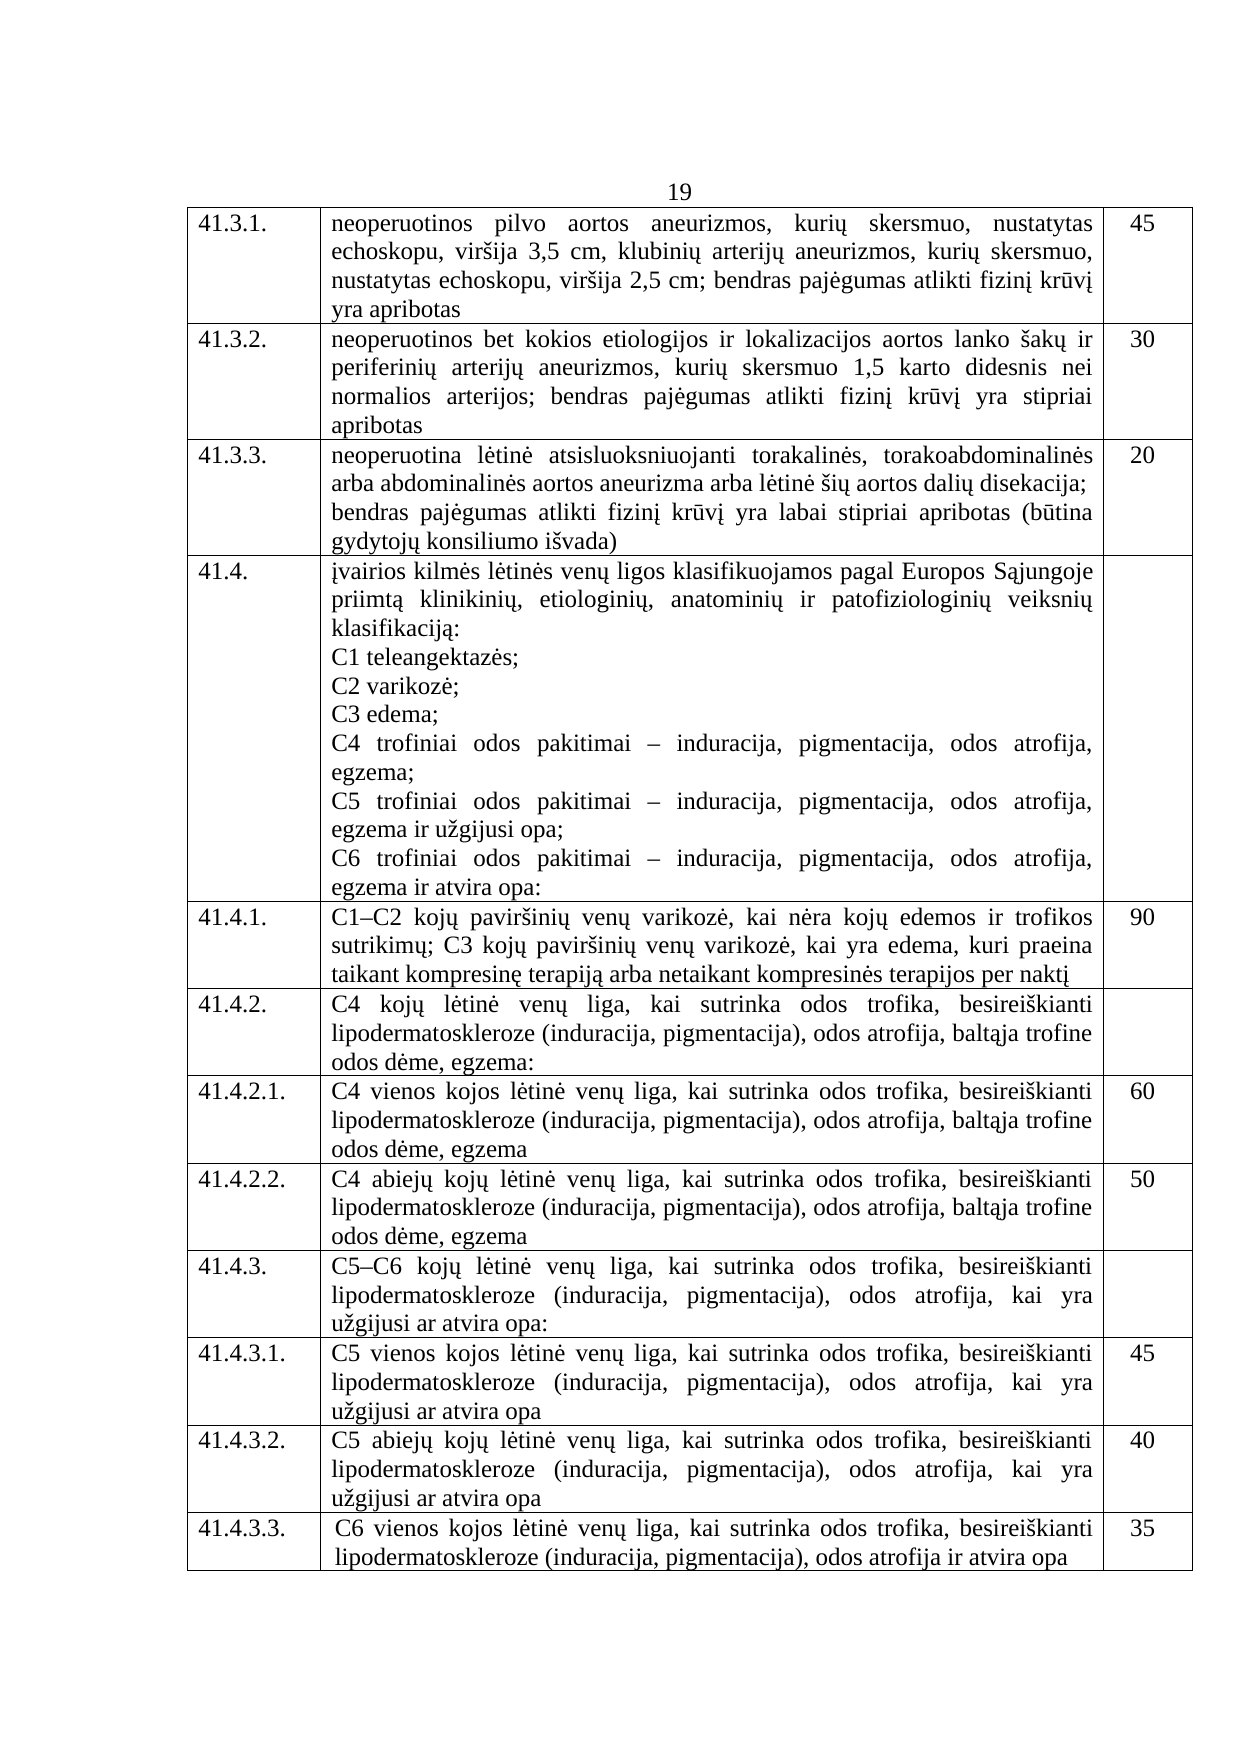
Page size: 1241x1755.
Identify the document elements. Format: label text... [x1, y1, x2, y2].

table_cell C5–C6 kojų lėtinė venų liga, kai sutrinka odos trofika, besireiškianti lipodermatoskleroze (induracija, pigmentacija), odos atrofija, kai yra užgijusi ar atvira opa: [321, 1251, 1103, 1337]
table_cell C4 kojų lėtinė venų liga, kai sutrinka odos trofika, besireiškianti lipodermatoskleroze (induracija, pigmentacija), odos atrofija, baltąja trofine odos dėme, egzema: [321, 989, 1103, 1075]
table_cell 45 [1104, 208, 1192, 323]
table_cell 20 [1104, 440, 1192, 555]
table_cell [1104, 1251, 1192, 1337]
table_cell C5 vienos kojos lėtinė venų liga, kai sutrinka odos trofika, besireiškianti lipodermatoskleroze (induracija, pigmentacija), odos atrofija, kai yra užgijusi ar atvira opa [321, 1338, 1103, 1424]
table_cell C4 vienos kojos lėtinė venų liga, kai sutrinka odos trofika, besireiškianti lipodermatoskleroze (induracija, pigmentacija), odos atrofija, baltąja trofine odos dėme, egzema [321, 1076, 1103, 1163]
table_cell C6 vienos kojos lėtinė venų liga, kai sutrinka odos trofika, besireiškianti lipodermatoskleroze (induracija, pigmentacija), odos atrofija ir atvira opa [321, 1513, 1103, 1570]
table_cell neoperuotina lėtinė atsisluoksniuojanti torakalinės, torakoabdominalinės arba abdominalinės aortos aneurizma arba lėtinė šių aortos dalių disekacija; bendras pajėgumas atlikti fizinį krūvį yra labai stipriai apribotas (būtina gydytojų konsiliumo išvada) [321, 440, 1103, 555]
table_cell C4 abiejų kojų lėtinė venų liga, kai sutrinka odos trofika, besireiškianti lipodermatoskleroze (induracija, pigmentacija), odos atrofija, baltąja trofine odos dėme, egzema [321, 1164, 1103, 1250]
table_cell [1104, 989, 1192, 1075]
table_cell 40 [1104, 1426, 1192, 1512]
table_cell 41.4.2. [188, 989, 320, 1075]
table_cell 41.4.3.2. [188, 1426, 320, 1512]
table_cell įvairios kilmės lėtinės venų ligos klasifikuojamos pagal Europos Sąjungoje priimtą klinikinių, etiologinių, anatominių ir patofiziologinių veiksnių klasifikaciją: C1 teleangektazės; C2 varikozė; C3 edema; C4 trofiniai odos pakitimai – induracija, pigmentacija, odos atrofija, egzema; C5 trofiniai odos pakitimai – induracija, pigmentacija, odos atrofija, egzema ir užgijusi opa; C6 trofiniai odos pakitimai – induracija, pigmentacija, odos atrofija, egzema ir atvira opa: [321, 556, 1103, 901]
table_cell 60 [1104, 1076, 1192, 1163]
table_cell 41.4.2.2. [188, 1164, 320, 1250]
table_cell 41.4.3. [188, 1251, 320, 1337]
table_cell 45 [1104, 1338, 1192, 1424]
table_cell 41.4. [188, 556, 320, 901]
table_cell neoperuotinos bet kokios etiologijos ir lokalizacijos aortos lanko šakų ir periferinių arterijų aneurizmos, kurių skersmuo 1,5 karto didesnis nei normalios arterijos; bendras pajėgumas atlikti fizinį krūvį yra stipriai apribotas [321, 324, 1103, 439]
table_cell [1104, 556, 1192, 901]
table_cell 41.3.3. [188, 440, 320, 555]
table_cell 90 [1104, 902, 1192, 988]
table_cell 30 [1104, 324, 1192, 439]
table_cell 50 [1104, 1164, 1192, 1250]
table_cell 41.3.1. [188, 208, 320, 323]
table_cell C5 abiejų kojų lėtinė venų liga, kai sutrinka odos trofika, besireiškianti lipodermatoskleroze (induracija, pigmentacija), odos atrofija, kai yra užgijusi ar atvira opa [321, 1426, 1103, 1512]
table_cell neoperuotinos pilvo aortos aneurizmos, kurių skersmuo, nustatytas echoskopu, viršija 3,5 cm, klubinių arterijų aneurizmos, kurių skersmuo, nustatytas echoskopu, viršija 2,5 cm; bendras pajėgumas atlikti fizinį krūvį yra apribotas [321, 208, 1103, 323]
table_cell 41.4.3.1. [188, 1338, 320, 1424]
table_cell 41.3.2. [188, 324, 320, 439]
table_cell 41.4.1. [188, 902, 320, 988]
table_cell 41.4.3.3. [188, 1513, 320, 1570]
table_cell 41.4.2.1. [188, 1076, 320, 1163]
table_cell 35 [1104, 1513, 1192, 1570]
table_cell C1–C2 kojų paviršinių venų varikozė, kai nėra kojų edemos ir trofikos sutrikimų; C3 kojų paviršinių venų varikozė, kai yra edema, kuri praeina taikant kompresinę terapiją arba netaikant kompresinės terapijos per naktį [321, 902, 1103, 988]
